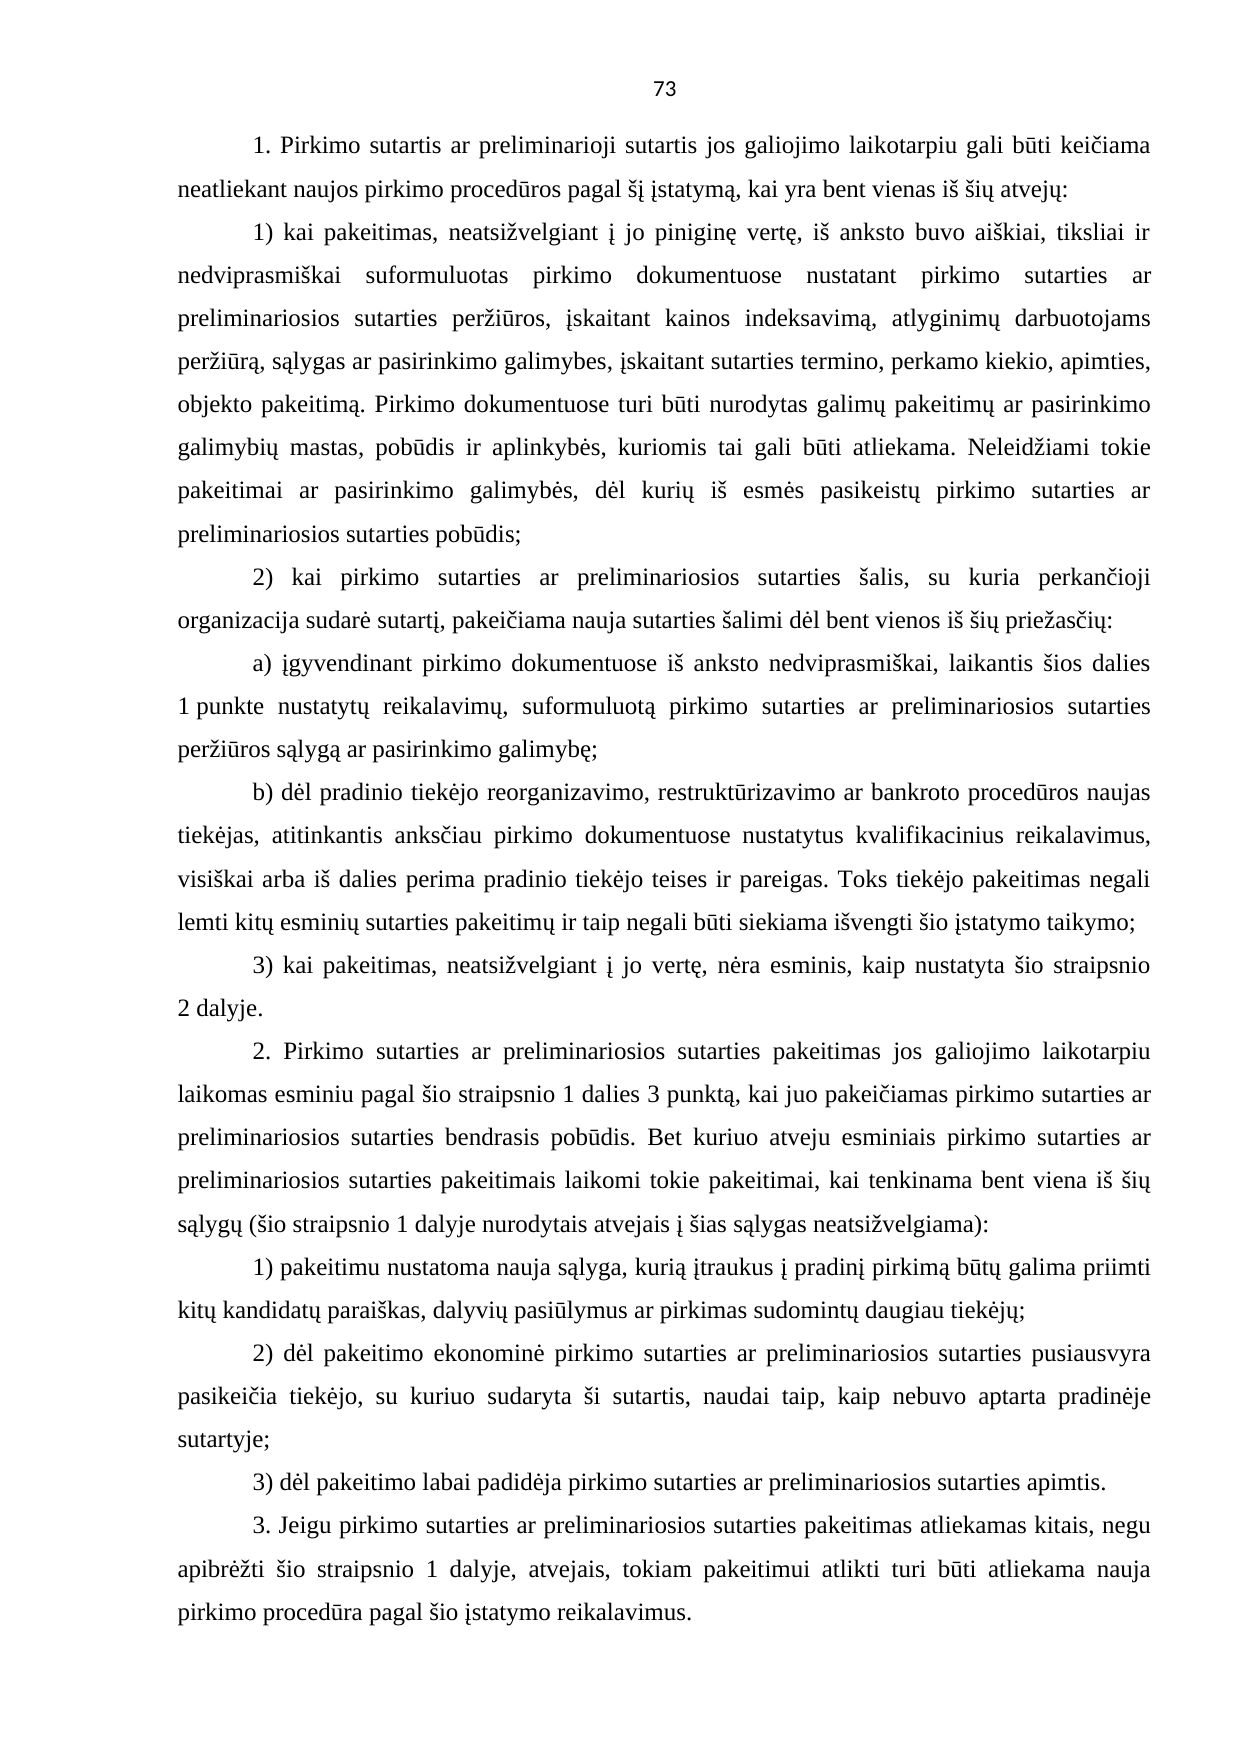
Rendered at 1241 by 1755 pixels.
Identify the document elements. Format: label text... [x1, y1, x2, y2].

text a) įgyvendinant pirkimo dokumentuose iš anksto nedviprasmiškai, laikantis šios dalies 1 punkte nustatytų reikalavimų, suformuluotą pirkimo sutarties ar preliminariosios sutarties peržiūros sąlygą ar pasirinkimo galimybę; [177, 648, 1152, 763]
text 1) kai pakeitimas, neatsižvelgiant į jo piniginę vertę, iš anksto buvo aiškiai, tiksliai ir nedviprasmiškai suformuluotas pirkimo dokumentuose nustatant pirkimo sutarties ar preliminariosios sutarties peržiūros, įskaitant kainos indeksavimą, atlyginimų darbuotojams peržiūrą, sąlygas ar pasirinkimo galimybes, įskaitant sutarties termino, perkamo kiekio, apimties, objekto pakeitimą. Pirkimo dokumentuose turi būti nurodytas galimų pakeitimų ar pasirinkimo galimybių mastas, pobūdis ir aplinkybės, kuriomis tai gali būti atliekama. Neleidžiami tokie pakeitimai ar pasirinkimo galimybės, dėl kurių iš esmės pasikeistų pirkimo sutarties ar preliminariosios sutarties pobūdis; [177, 217, 1152, 547]
text 2. Pirkimo sutarties ar preliminariosios sutarties pakeitimas jos galiojimo laikotarpiu laikomas esminiu pagal šio straipsnio 1 dalies 3 punktą, kai juo pakeičiamas pirkimo sutarties ar preliminariosios sutarties bendrasis pobūdis. Bet kuriuo atveju esminiais pirkimo sutarties ar preliminariosios sutarties pakeitimais laikomi tokie pakeitimai, kai tenkinama bent viena iš šių sąlygų (šio straipsnio 1 dalyje nurodytais atvejais į šias sąlygas neatsižvelgiama): [177, 1036, 1152, 1237]
text 1) pakeitimu nustatoma nauja sąlyga, kurią įtraukus į pradinį pirkimą būtų galima priimti kitų kandidatų paraiškas, dalyvių pasiūlymus ar pirkimas sudomintų daugiau tiekėjų; [177, 1252, 1152, 1324]
text 2) kai pirkimo sutarties ar preliminariosios sutarties šalis, su kuria perkančioji organizacija sudarė sutartį, pakeičiama nauja sutarties šalimi dėl bent vienos iš šių priežasčių: [177, 562, 1152, 634]
text 1. Pirkimo sutartis ar preliminarioji sutartis jos galiojimo laikotarpiu gali būti keičiama neatliekant naujos pirkimo procedūros pagal šį įstatymą, kai yra bent vienas iš šių atvejų: [177, 131, 1152, 202]
text 3) dėl pakeitimo labai padidėja pirkimo sutarties ar preliminariosios sutarties apimtis. [177, 1467, 1152, 1496]
text 3. Jeigu pirkimo sutarties ar preliminariosios sutarties pakeitimas atliekamas kitais, negu apibrėžti šio straipsnio 1 dalyje, atvejais, tokiam pakeitimui atlikti turi būti atliekama nauja pirkimo procedūra pagal šio įstatymo reikalavimus. [177, 1511, 1152, 1626]
text b) dėl pradinio tiekėjo reorganizavimo, restruktūrizavimo ar bankroto procedūros naujas tiekėjas, atitinkantis anksčiau pirkimo dokumentuose nustatytus kvalifikacinius reikalavimus, visiškai arba iš dalies perima pradinio tiekėjo teises ir pareigas. Toks tiekėjo pakeitimas negali lemti kitų esminių sutarties pakeitimų ir taip negali būti siekiama išvengti šio įstatymo taikymo; [177, 777, 1152, 936]
text 3) kai pakeitimas, neatsižvelgiant į jo vertę, nėra esminis, kaip nustatyta šio straipsnio 2 dalyje. [177, 950, 1152, 1022]
text 2) dėl pakeitimo ekonominė pirkimo sutarties ar preliminariosios sutarties pusiausvyra pasikeičia tiekėjo, su kuriuo sudaryta ši sutartis, naudai taip, kaip nebuvo aptarta pradinėje sutartyje; [177, 1338, 1152, 1453]
